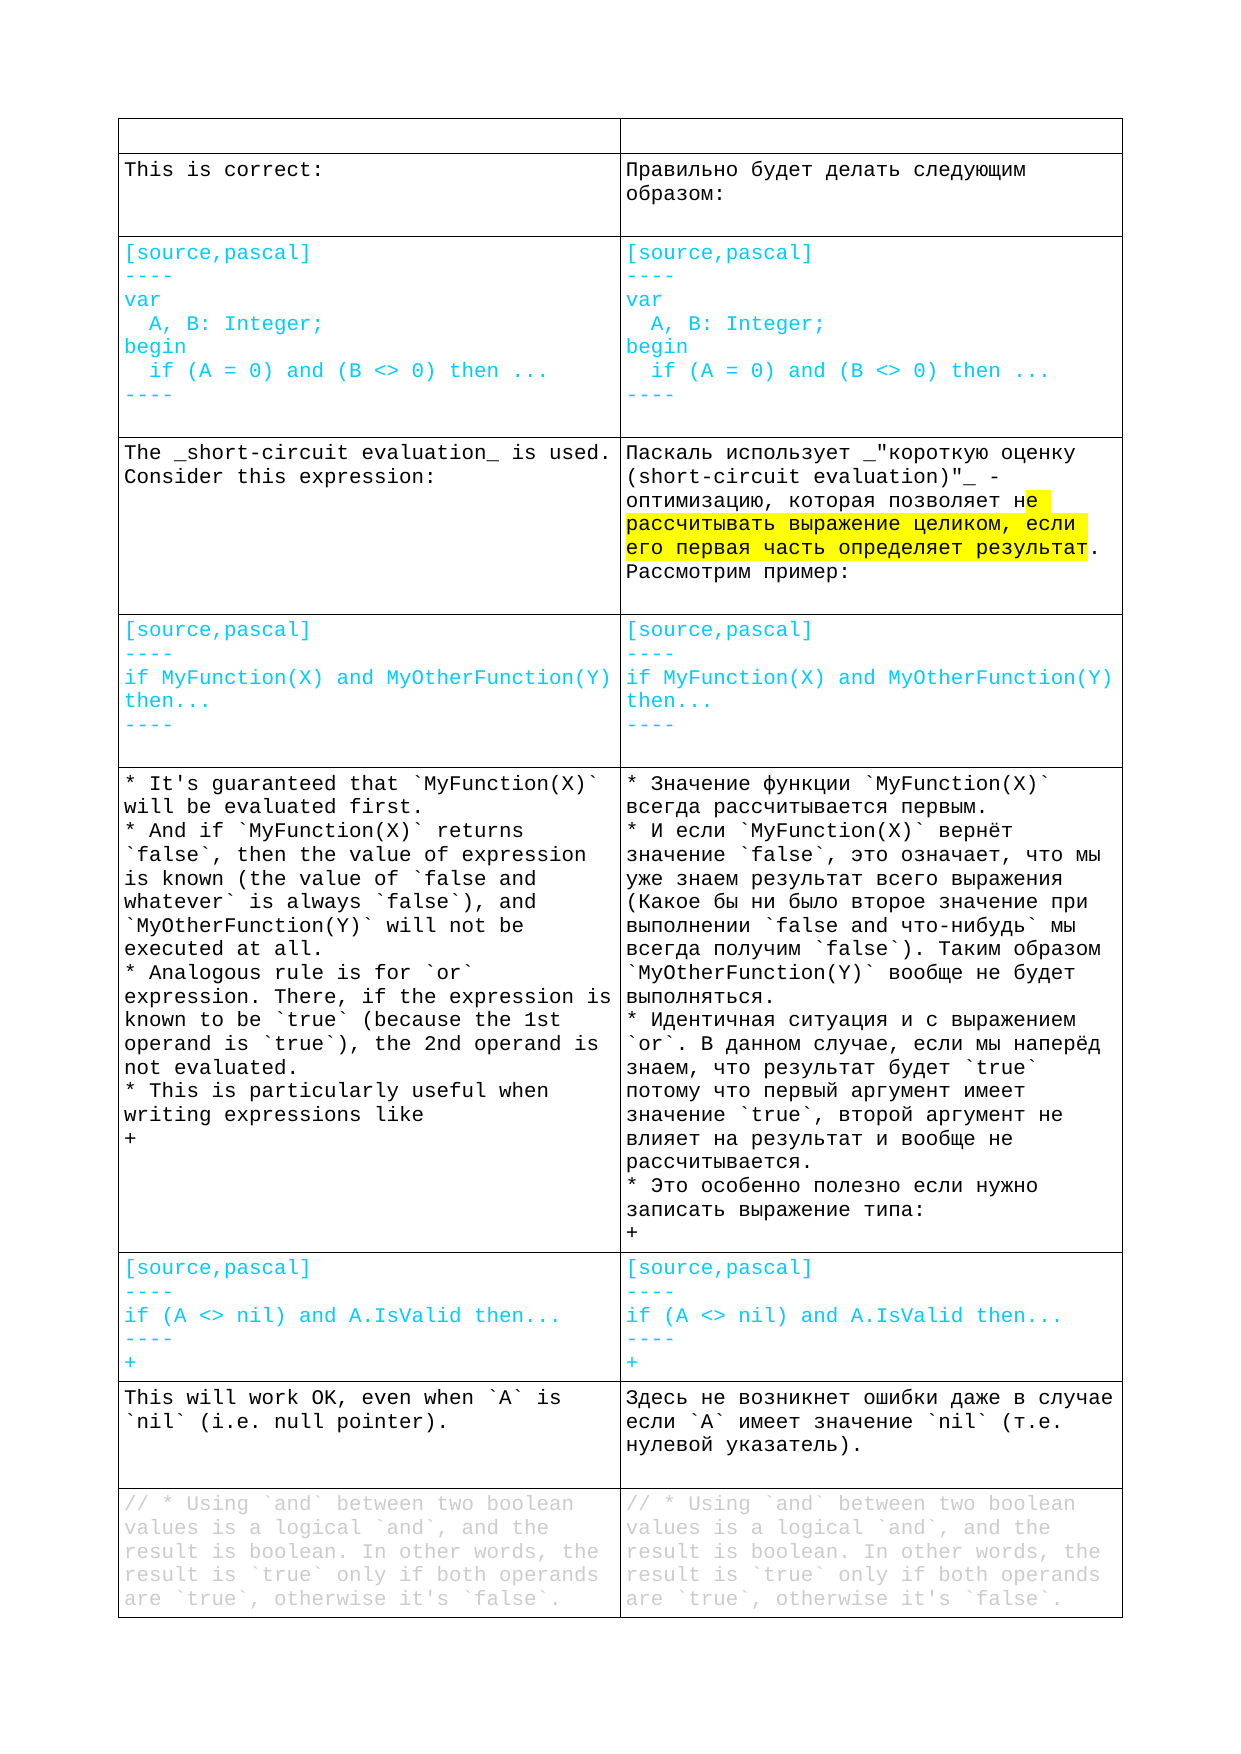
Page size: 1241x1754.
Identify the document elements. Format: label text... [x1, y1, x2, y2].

table_cell Паскаль использует _"короткую оценку (short-circuit evaluation)"_ - оптимизацию, которая позволяет не рассчитывать выражение целиком, если его первая часть определяет результат. Рассмотрим пример: [621, 438, 1122, 614]
table_cell [source,pascal] ---- if MyFunction(X) and MyOtherFunction(Y) then... ---- [621, 615, 1122, 767]
table_cell [source,pascal] ---- var A, B: Integer; begin if (A = 0) and (B <> 0) then ... ---- [119, 237, 620, 437]
table_cell [source,pascal] ---- if (A <> nil) and A.IsValid then... ---- + [621, 1253, 1122, 1381]
table_cell This is correct: [119, 154, 620, 236]
table_cell // * Using `and` between two boolean values is a logical `and`, and the result is boolean. In other words, the result is `true` only if both operands are `true`, otherwise it's `false`. [119, 1489, 620, 1617]
table_cell * It's guaranteed that `MyFunction(X)` will be evaluated first. * And if `MyFunction(X)` returns `false`, then the value of expression is known (the value of `false and whatever` is always `false`), and `MyOtherFunction(Y)` will not be executed at all. * Analogous rule is for `or` expression. There, if the expression is known to be `true` (because the 1st operand is `true`), the 2nd operand is not evaluated. * This is particularly useful when writing expressions like + [119, 768, 620, 1252]
table_cell // * Using `and` between two boolean values is a logical `and`, and the result is boolean. In other words, the result is `true` only if both operands are `true`, otherwise it's `false`. [621, 1489, 1122, 1617]
table_cell [source,pascal] ---- if MyFunction(X) and MyOtherFunction(Y) then... ---- [119, 615, 620, 767]
table_cell The _short-circuit evaluation_ is used. Consider this expression: [119, 438, 620, 614]
table_cell This will work OK, even when `A` is `nil` (i.e. null pointer). [119, 1382, 620, 1487]
table_cell [621, 119, 1122, 153]
table_cell Правильно будет делать следующим образом: [621, 154, 1122, 236]
table_cell * Значение функции `MyFunction(X)` всегда рассчитывается первым. * И если `MyFunction(X)` вернёт значение `false`, это означает, что мы уже знаем результат всего выражения (Какое бы ни было второе значение при выполнении `false and что-нибудь` мы всегда получим `false`). Таким образом `MyOtherFunction(Y)` вообще не будет выполняться. * Идентичная ситуация и с выражением `or`. В данном случае, если мы наперёд знаем, что результат будет `true` потому что первый аргумент имеет значение `true`, второй аргумент не влияет на результат и вообще не рассчитывается. * Это особенно полезно если нужно записать выражение типа: + [621, 768, 1122, 1252]
table_cell [119, 119, 620, 153]
table_cell Здесь не возникнет ошибки даже в случае если `A` имеет значение `nil` (т.е. нулевой указатель). [621, 1382, 1122, 1487]
table_cell [source,pascal] ---- if (A <> nil) and A.IsValid then... ---- + [119, 1253, 620, 1381]
table_cell [source,pascal] ---- var A, B: Integer; begin if (A = 0) and (B <> 0) then ... ---- [621, 237, 1122, 437]
